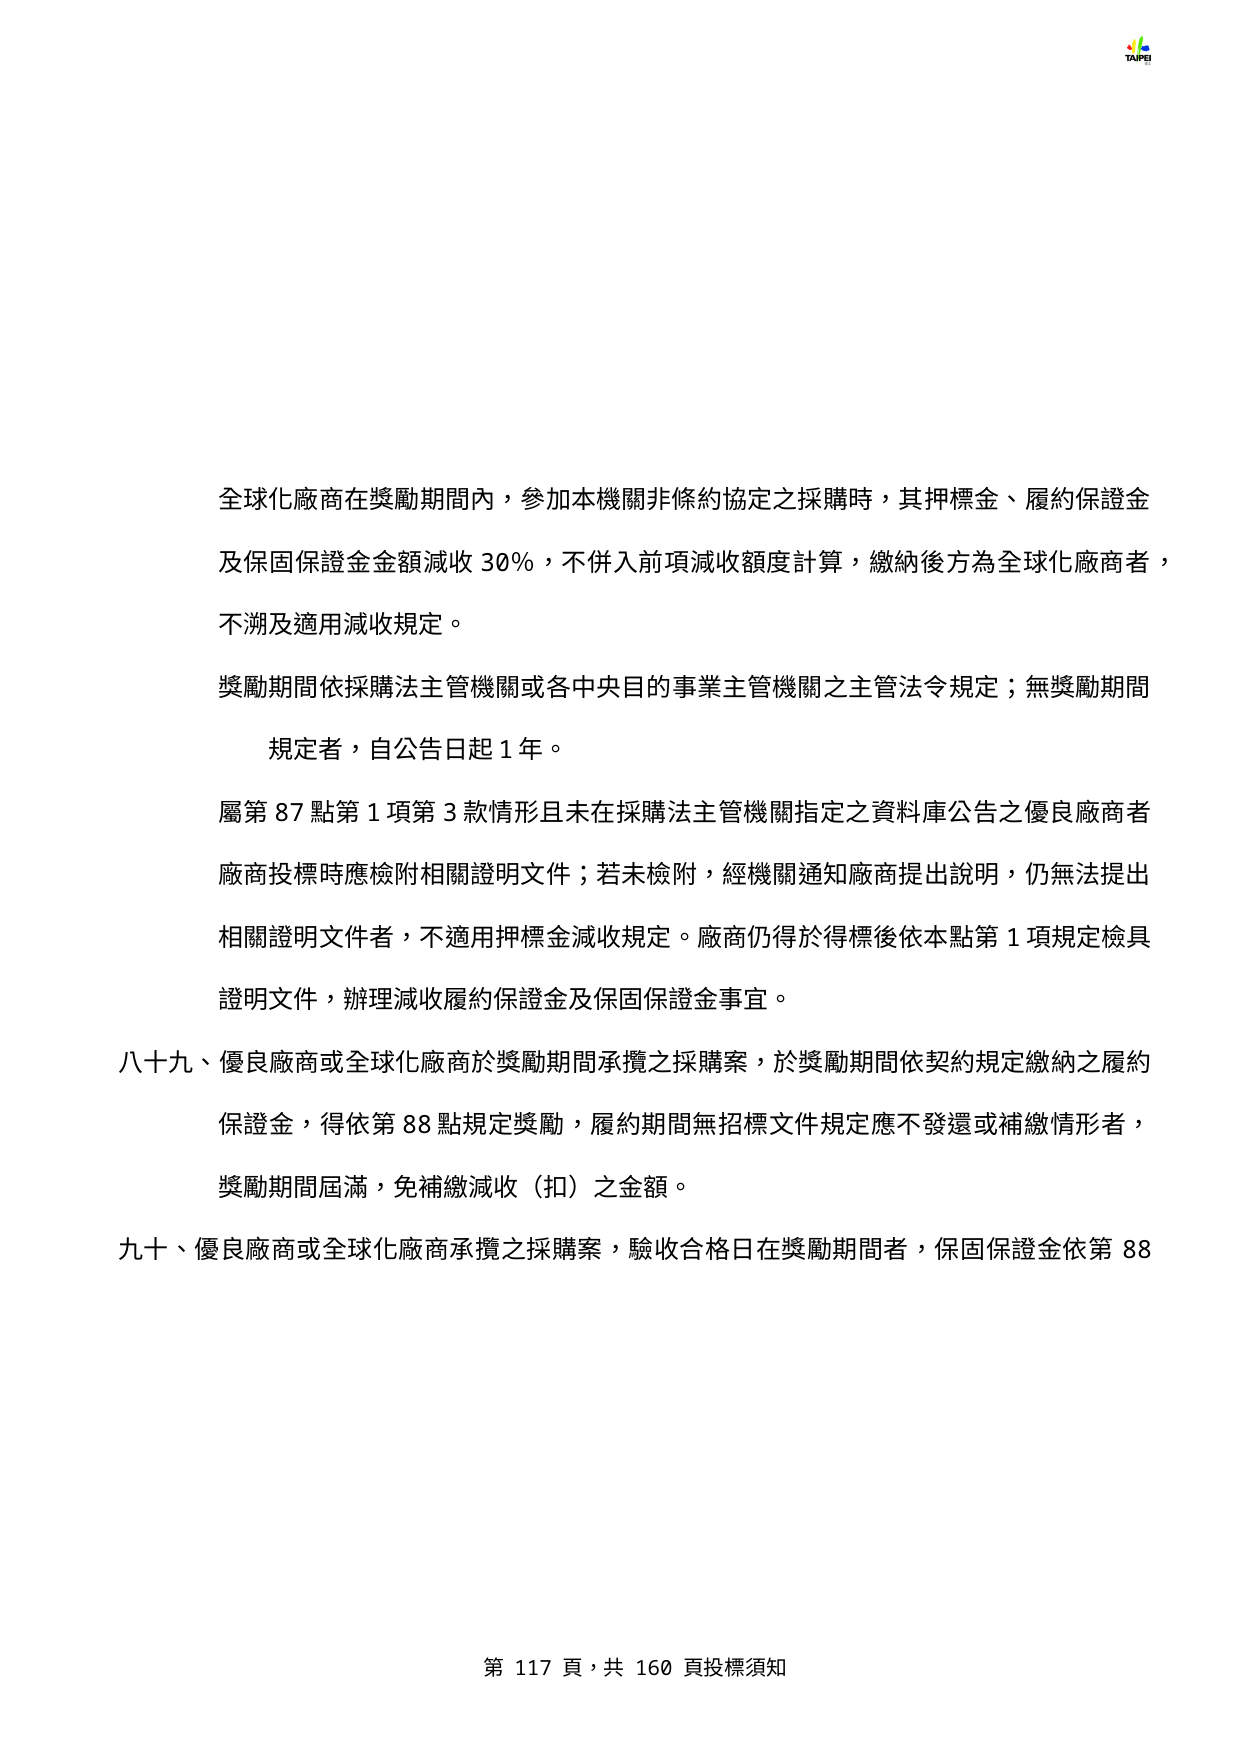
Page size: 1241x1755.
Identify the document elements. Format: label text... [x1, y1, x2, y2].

text 獎勵期間依採購法主管機關或各中央目的事業主管機關之主管法令規定；無獎勵期間規定者，自公告日起1年。 [218, 643, 1152, 768]
text 全球化廠商在獎勵期間內，參加本機關非條約協定之採購時，其押標金、履約保證金及保固保證金金額減收30％，不併入前項減收額度計算，繳納後方為全球化廠商者，不溯及適用減收規定。 [218, 456, 1152, 643]
text 屬第87點第1項第3款情形且未在採購法主管機關指定之資料庫公告之優良廠商者，廠商投標時應檢附相關證明文件；若未檢附，經機關通知廠商提出說明，仍無法提出相關證明文件者，不適用押標金減收規定。廠商仍得於得標後依本點第1項規定檢具證明文件，辦理減收履約保證金及保固保證金事宜。 [218, 768, 1152, 1018]
text 八十九、優良廠商或全球化廠商於獎勵期間承攬之採購案，於獎勵期間依契約規定繳納之履約保證金，得依第88點規定獎勵，履約期間無招標文件規定應不發還或補繳情形者，獎勵期間屆滿，免補繳減收（扣）之金額。 [118, 1018, 1152, 1206]
text 九十、優良廠商或全球化廠商承攬之採購案，驗收合格日在獎勵期間者，保固保證金依第88 [118, 1206, 1152, 1268]
